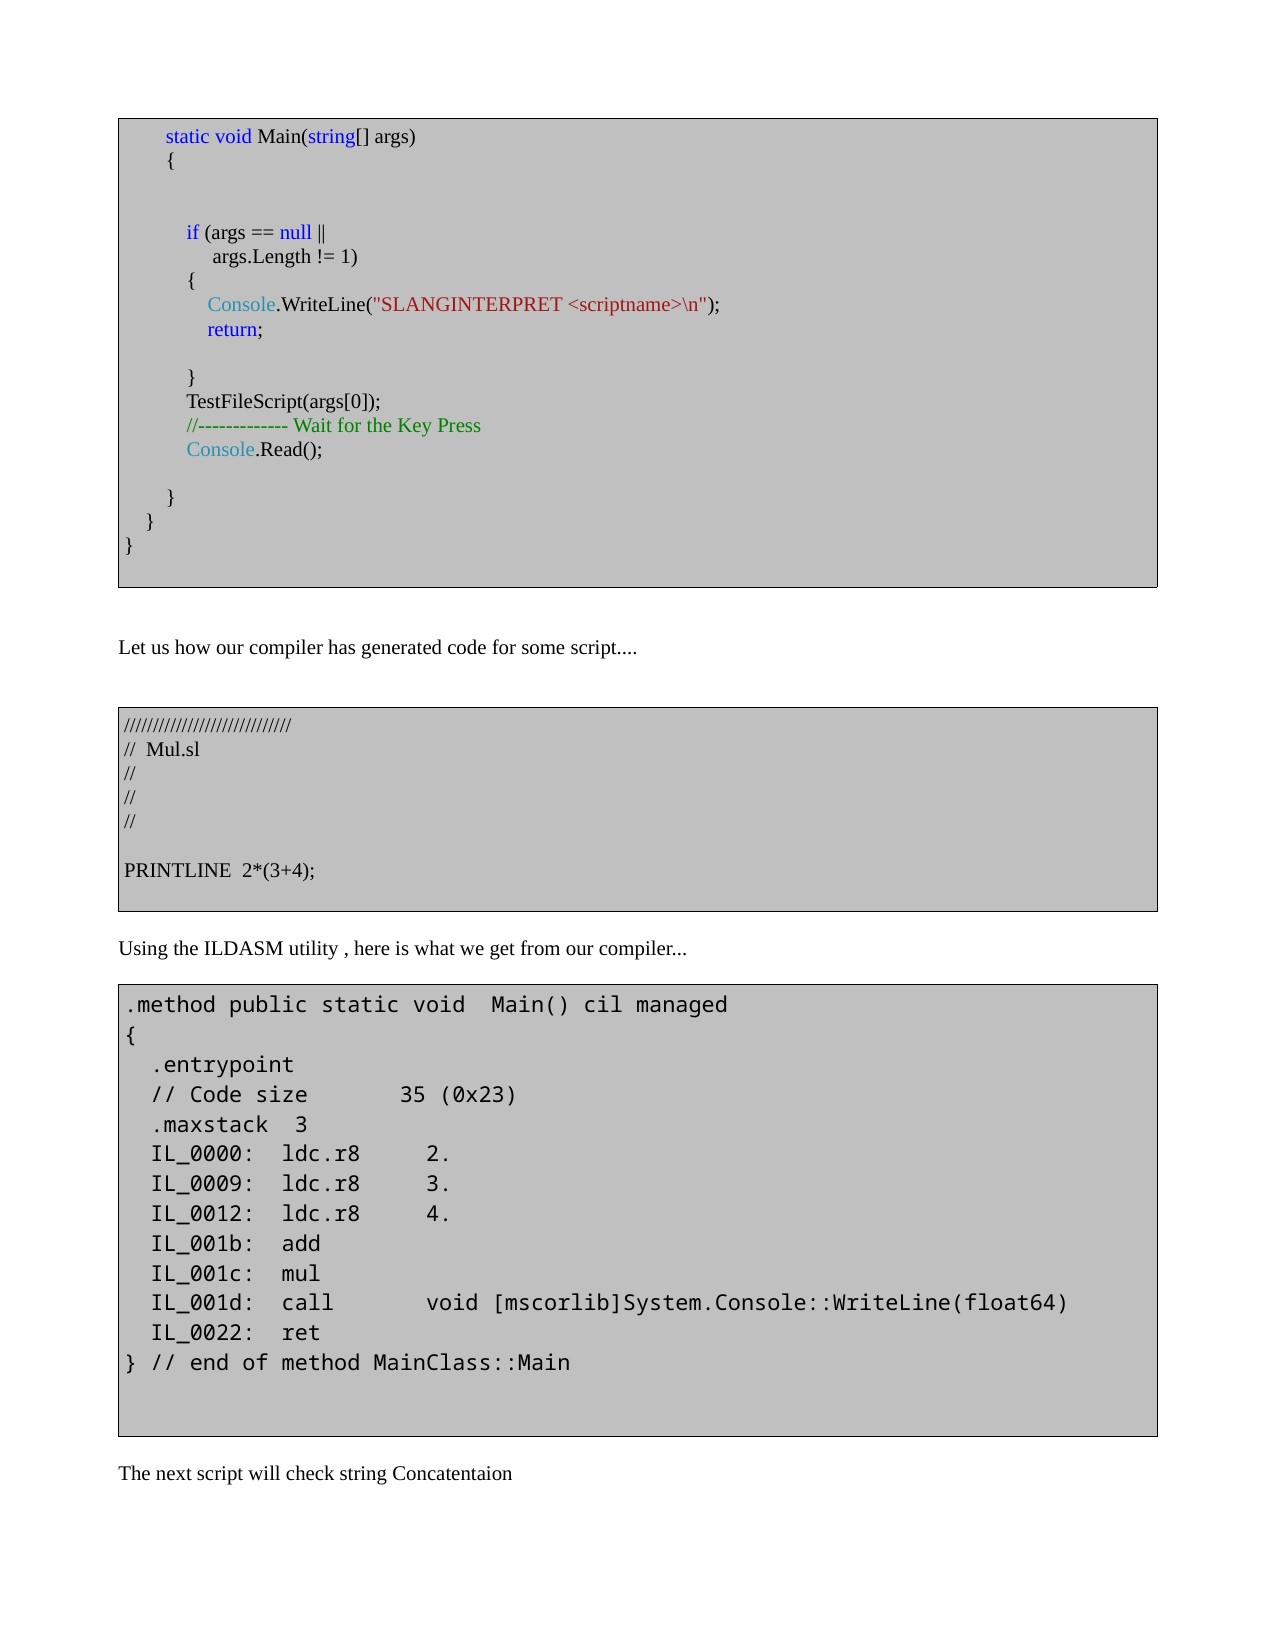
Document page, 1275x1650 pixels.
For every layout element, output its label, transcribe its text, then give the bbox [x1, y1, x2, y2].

text The next script will check string Concatentaion [118, 1461, 1157, 1484]
table_header .method public static void Main() cil managed { .entrypoint // Code size 35 (0x23) .maxstack 3 IL_0000: ldc.r8 2. IL_0009: ldc.r8 3. IL_0012: ldc.r8 4. IL_001b: add IL_001c: mul IL_001d: call void [mscorlib]System.Console::WriteLine(float64) IL_0022: ret } // end of method MainClass::Main [119, 985, 1157, 1436]
text Let us how our compiler has generated code for some script.... [118, 635, 1157, 659]
table_header static void Main(string[] args) { if (args == null || args.Length != 1) { Console.WriteLine("SLANGINTERPRET <scriptname>\n"); return; } TestFileScript(args[0]); //------------- Wait for the Key Press Console.Read(); } } } [119, 119, 1157, 587]
text Using the ILDASM utility , here is what we get from our compiler... [118, 936, 1157, 959]
table_header ///////////////////////////// // Mul.sl // // // PRINTLINE 2*(3+4); [119, 708, 1157, 911]
